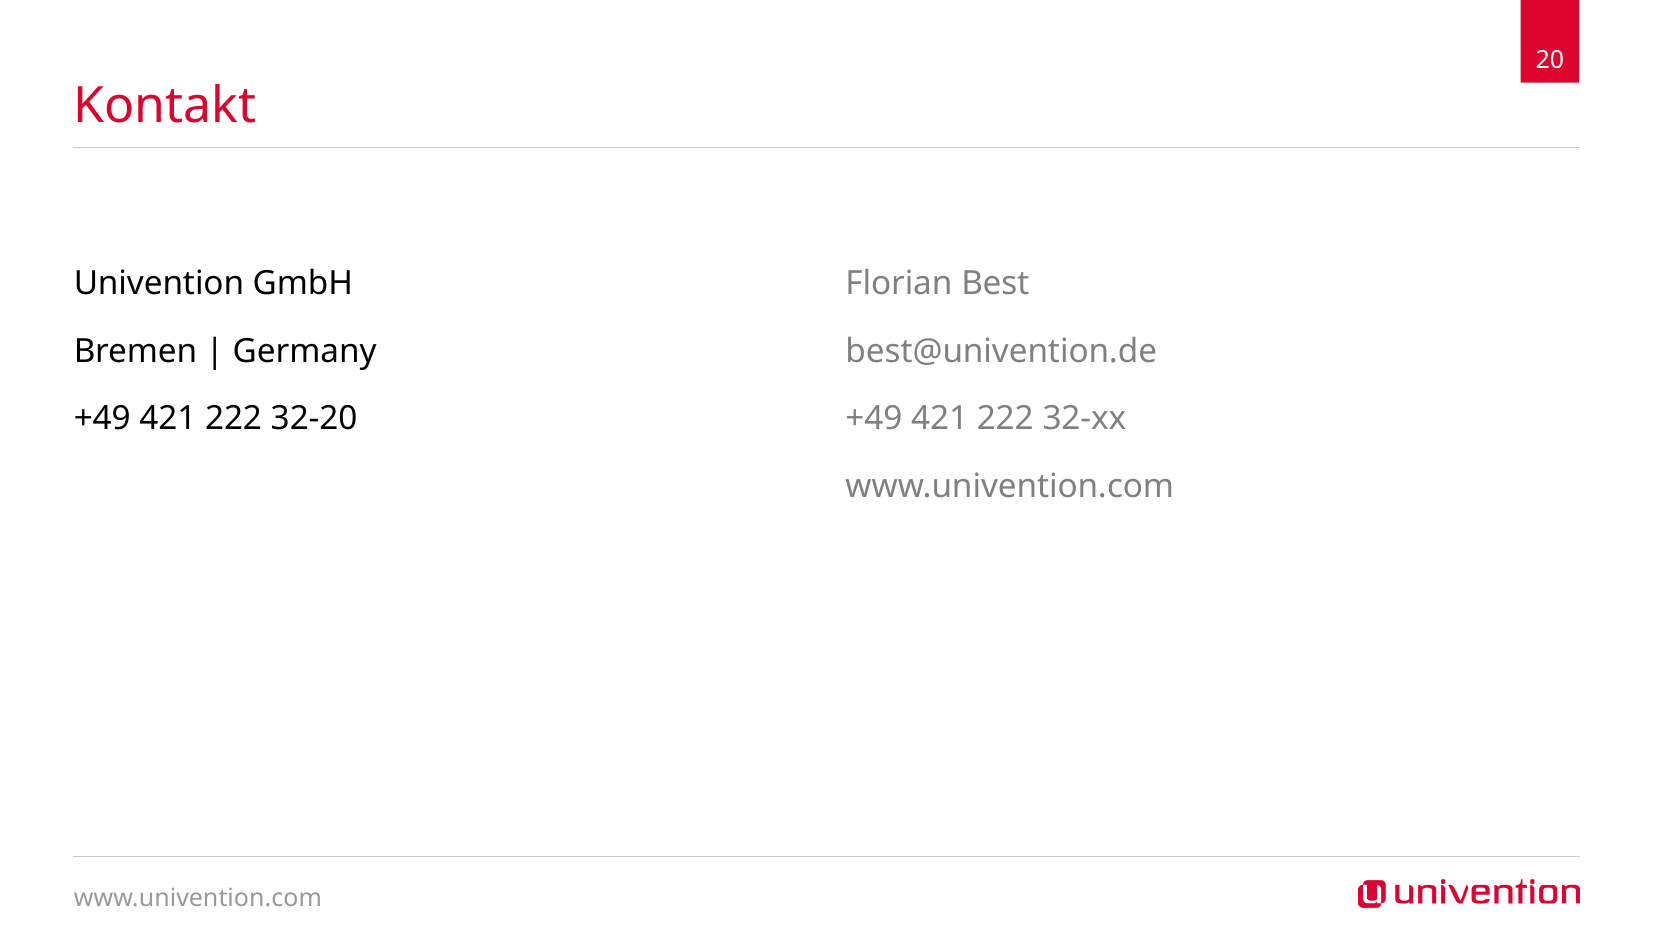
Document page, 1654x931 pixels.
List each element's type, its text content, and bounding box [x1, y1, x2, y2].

picture [1358, 879, 1580, 908]
title Kontakt [73, 59, 1580, 148]
list Univention GmbH Bremen | Germany +49 421 222 32-20 [73, 236, 809, 518]
list Florian Best best@univention.de +49 421 222 32-xx www.univention.com [845, 236, 1581, 827]
